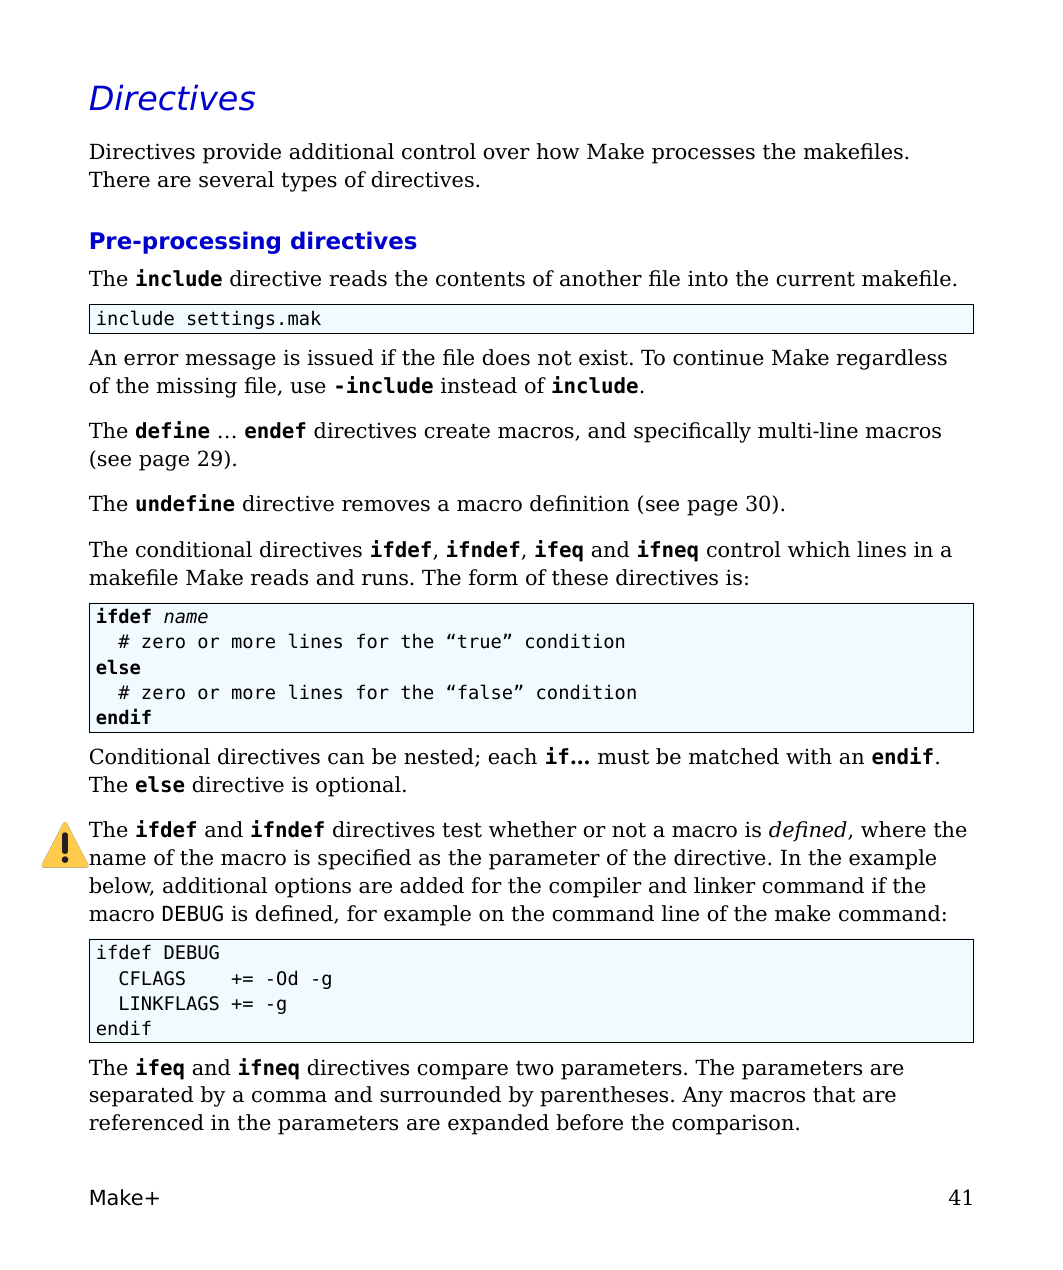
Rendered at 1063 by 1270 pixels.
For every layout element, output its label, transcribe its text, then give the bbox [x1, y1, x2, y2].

text include settings.mak [90, 305, 973, 333]
subtitle Directives [88, 80, 974, 119]
text # zero or more lines for the “false” condition [90, 678, 973, 703]
picture [41, 821, 89, 869]
text The ifeq and ifneq directives compare two parameters. The parameters are separated by a comma and surrounded by parentheses. Any macros that are referenced in the parameters are expanded before the comparison. [88, 1056, 974, 1136]
subtitle Pre-processing directives [88, 228, 974, 255]
text The undefine directive removes a macro definition (see page 29). [88, 492, 974, 517]
text CFLAGS += -Od -g [90, 963, 973, 989]
text else [90, 653, 973, 678]
text An error message is issued if the file does not exist. To continue Make regardless of the missing file, use -include instead of include. [88, 346, 974, 398]
text LINKFLAGS += -g [90, 989, 973, 1014]
text endif [90, 703, 973, 732]
text The conditional directives ifdef, ifndef, ifeq and ifneq control which lines in a makefile Make reads and runs. The form of these directives is: [88, 538, 974, 590]
text The define … endef directives create macros, and specifically multi-line macros (see page 28). [88, 419, 974, 471]
text ifdef DEBUG [90, 940, 973, 963]
text The ifdef and ifndef directives test whether or not a macro is defined, where the name of the macro is specified as the parameter of the directive. In the example below, additional options are added for the compiler and linker command if the macro DEBUG is defined, for example on the command line of the make command: [88, 818, 974, 926]
text The include directive reads the contents of another file into the current makefile. [88, 267, 974, 292]
text endif [90, 1014, 973, 1042]
text # zero or more lines for the “true” condition [90, 628, 973, 653]
text ifdef name [90, 604, 973, 628]
text Conditional directives can be nested; each if… must be matched with an endif. The else directive is optional. [88, 745, 974, 797]
text Directives provide additional control over how Make processes the makefiles. There are several types of directives. [88, 140, 974, 192]
